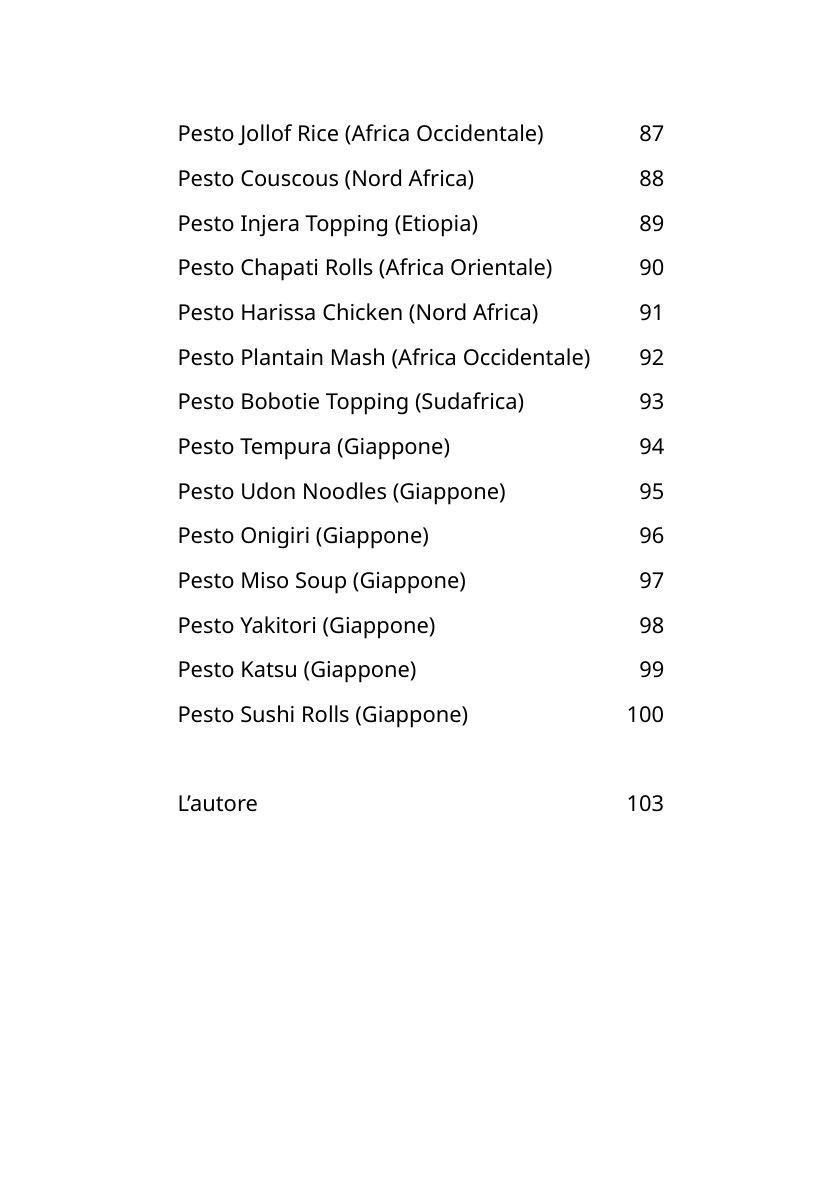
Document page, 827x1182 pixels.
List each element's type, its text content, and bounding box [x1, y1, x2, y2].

text Pesto Miso Soup (Giappone) 97 [118, 565, 709, 595]
text Pesto Tempura (Giappone) 94 [118, 431, 709, 461]
text Pesto Jollof Rice (Africa Occidentale) 87 [118, 118, 709, 148]
text Pesto Udon Noodles (Giappone) 95 [118, 476, 709, 505]
text Pesto Yakitori (Giappone) 98 [118, 610, 709, 639]
text Pesto Sushi Rolls (Giappone) 100 [118, 699, 709, 729]
text Pesto Couscous (Nord Africa) 88 [118, 163, 709, 193]
text L’autore 103 [118, 788, 709, 818]
text Pesto Katsu (Giappone) 99 [118, 654, 709, 684]
text Pesto Bobotie Topping (Sudafrica) 93 [118, 386, 709, 416]
text Pesto Injera Topping (Etiopia) 89 [118, 207, 709, 237]
text Pesto Chapati Rolls (Africa Orientale) 90 [118, 252, 709, 282]
text Pesto Harissa Chicken (Nord Africa) 91 [118, 297, 709, 327]
text Pesto Onigiri (Giappone) 96 [118, 520, 709, 550]
text Pesto Plantain Mash (Africa Occidentale) 92 [118, 342, 709, 371]
